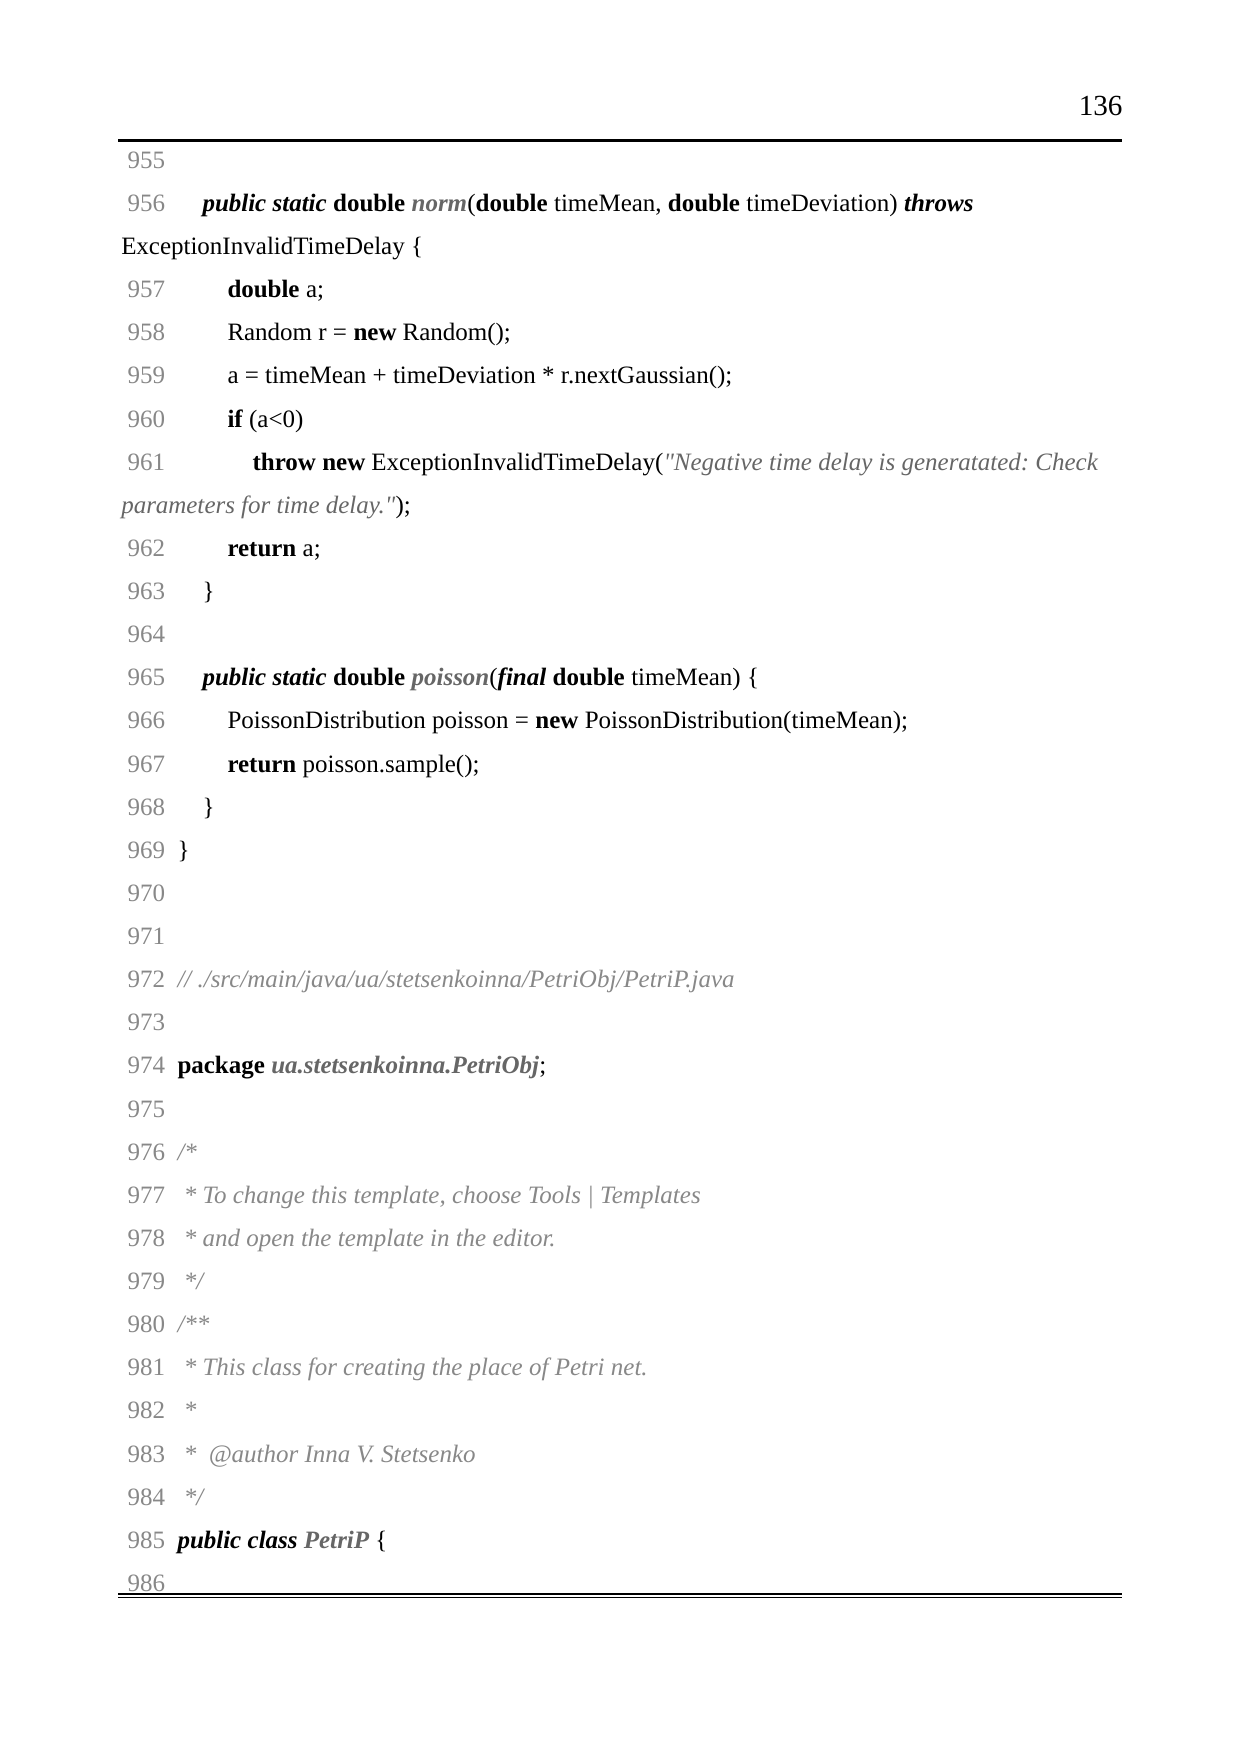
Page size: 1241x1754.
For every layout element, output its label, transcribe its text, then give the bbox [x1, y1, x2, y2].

text 958 Random r = new Random(); [118, 311, 1122, 346]
text 977 * To change this template, choose Tools | Templates [118, 1174, 1122, 1209]
text 975 [118, 1087, 1122, 1122]
text 961 throw new ExceptionInvalidTimeDelay("Negative time delay is generatated: Check parameters for time delay."); [118, 441, 1122, 519]
text 966 PoissonDistribution poisson = new PoissonDistribution(timeMean); [118, 699, 1122, 734]
text 955 [118, 142, 1122, 174]
text 956 public static double norm(double timeMean, double timeDeviation) throws ExceptionInvalidTimeDelay { [118, 182, 1122, 260]
text 984 */ [118, 1476, 1122, 1511]
text 962 return a; [118, 527, 1122, 562]
text 981 * This class for creating the place of Petri net. [118, 1346, 1122, 1381]
text 960 if (a<0) [118, 397, 1122, 432]
text 964 [118, 613, 1122, 648]
text 979 */ [118, 1260, 1122, 1295]
text 976 /* [118, 1131, 1122, 1166]
text 973 [118, 1001, 1122, 1036]
text 969 } [118, 829, 1122, 864]
text 965 public static double poisson(final double timeMean) { [118, 656, 1122, 691]
text 968 } [118, 786, 1122, 821]
text 972 // ./src/main/java/ua/stetsenkoinna/PetriObj/PetriP.java [118, 958, 1122, 993]
text 980 /** [118, 1303, 1122, 1338]
text 974 package ua.stetsenkoinna.PetriObj; [118, 1044, 1122, 1079]
text 978 * and open the template in the editor. [118, 1217, 1122, 1252]
text 963 } [118, 570, 1122, 605]
text 970 [118, 872, 1122, 907]
text 982 * [118, 1389, 1122, 1424]
text 983 * @author Inna V. Stetsenko [118, 1432, 1122, 1467]
text 971 [118, 915, 1122, 950]
text 967 return poisson.sample(); [118, 742, 1122, 777]
text 986 [118, 1562, 1122, 1593]
text 985 public class PetriP { [118, 1519, 1122, 1554]
text 959 a = timeMean + timeDeviation * r.nextGaussian(); [118, 354, 1122, 389]
text 957 double a; [118, 268, 1122, 303]
